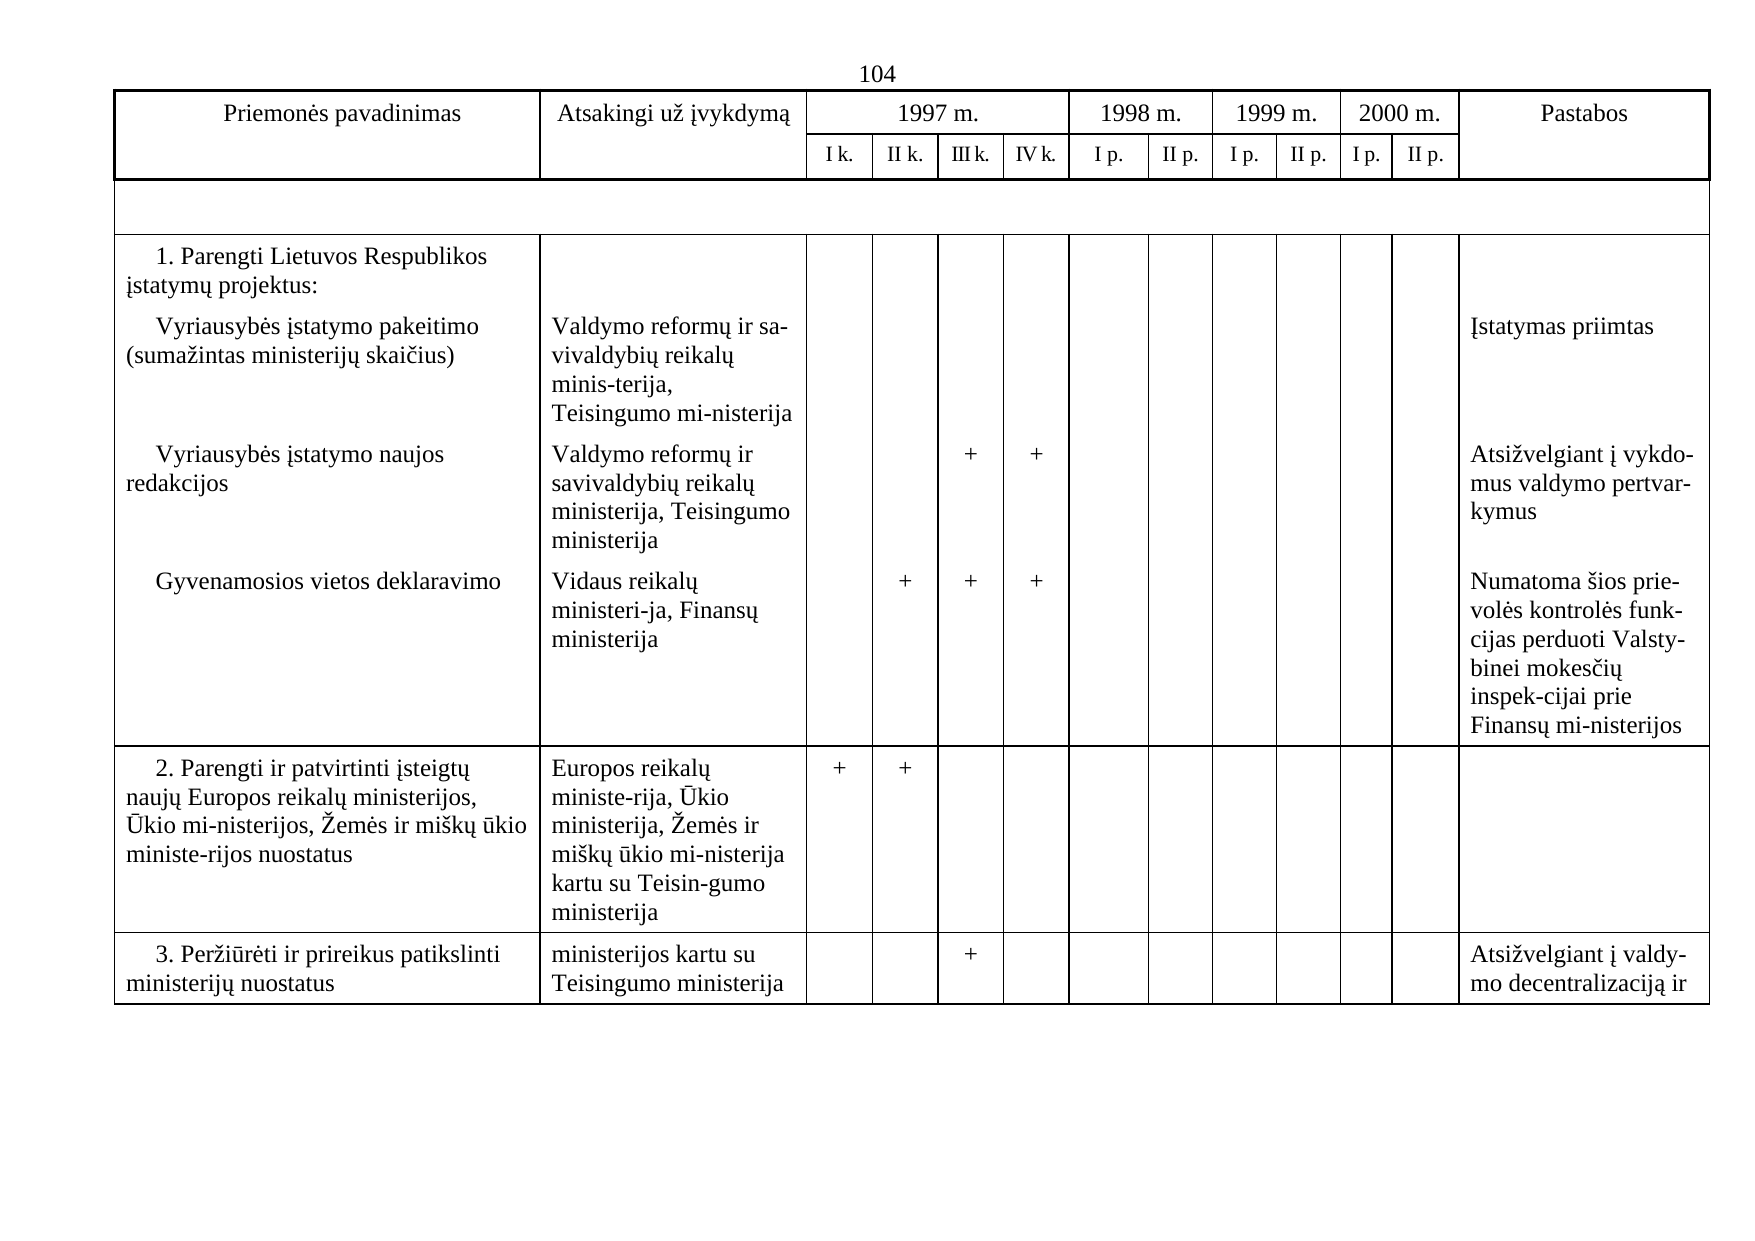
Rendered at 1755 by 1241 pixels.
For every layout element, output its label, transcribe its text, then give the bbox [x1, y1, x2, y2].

table_cell [807, 305, 872, 433]
table_cell + [1004, 433, 1068, 560]
table_cell [1070, 235, 1148, 305]
table_header 1999 m. [1213, 92, 1340, 133]
table_cell [1149, 433, 1212, 560]
table_cell [1149, 560, 1212, 745]
table_cell + [1004, 560, 1068, 745]
table_cell Vyriausybės įstatymo naujos redakcijos [115, 433, 539, 560]
table_cell Vidaus reikalų ministeri-ja, Finansų ministerija [541, 560, 806, 745]
table_cell + [939, 933, 1003, 1003]
table_cell [873, 433, 937, 560]
table_cell [1277, 747, 1340, 932]
table_cell [1393, 305, 1458, 433]
table_cell [115, 181, 1709, 233]
table_cell [1277, 305, 1340, 433]
table_cell Valdymo reformų ir savivaldybių reikalų ministerija, Teisingumo ministerija [541, 433, 806, 560]
table_cell [1341, 560, 1391, 745]
table_cell [1149, 305, 1212, 433]
table_cell [939, 747, 1003, 932]
table_cell II k. [873, 135, 937, 178]
table_header Atsakingi už įvykdymą [541, 92, 806, 133]
table_cell [1149, 747, 1212, 932]
table_cell [1277, 433, 1340, 560]
table_cell + [939, 433, 1003, 560]
table_cell 3. Peržiūrėti ir prireikus patikslinti ministerijų nuostatus [115, 933, 539, 1003]
table_header 1997 m. [807, 92, 1068, 133]
table_cell Numatoma šios prie-volės kontrolės funk-cijas perduoti Valsty-binei mokesčių inspek-cijai prie Finansų mi-nisterijos [1460, 560, 1709, 745]
table_cell [939, 305, 1003, 433]
table_cell + [873, 560, 937, 745]
table_cell III k. [939, 135, 1003, 178]
table_cell [1213, 747, 1276, 932]
table_cell [1070, 560, 1148, 745]
table_cell [1277, 235, 1340, 305]
table_cell IV k. [1004, 135, 1068, 178]
table_cell Gyvenamosios vietos deklaravimo [115, 560, 539, 745]
table_cell [1460, 235, 1709, 305]
table_cell [1213, 305, 1276, 433]
table_cell 2. Parengti ir patvirtinti įsteigtų naujų Europos reikalų ministerijos, Ūkio mi-nisterijos, Žemės ir miškų ūkio ministe-rijos nuostatus [115, 747, 539, 932]
table_cell II p. [1393, 135, 1458, 178]
table_cell [541, 235, 806, 305]
table_header Priemonės pavadinimas [116, 92, 539, 133]
table_cell [1460, 747, 1709, 932]
table_cell Atsižvelgiant į valdy-mo decentralizaciją ir [1460, 933, 1709, 1003]
table_cell [541, 133, 806, 178]
table_cell [1149, 235, 1212, 305]
table_cell Įstatymas priimtas [1460, 305, 1709, 433]
table_cell [1393, 560, 1458, 745]
table_cell [873, 305, 937, 433]
table_cell [807, 235, 872, 305]
table_cell I k. [807, 135, 872, 178]
table_cell [1393, 933, 1458, 1003]
table_cell [1213, 433, 1276, 560]
table_cell [1213, 235, 1276, 305]
table_cell I p. [1213, 135, 1276, 178]
table_cell [1341, 235, 1391, 305]
table_cell + [873, 747, 937, 932]
table_cell Vyriausybės įstatymo pakeitimo (sumažintas ministerijų skaičius) [115, 305, 539, 433]
table_cell [1070, 305, 1148, 433]
table_cell [873, 235, 937, 305]
table_cell II p. [1277, 135, 1340, 178]
table_header 1998 m. [1070, 92, 1212, 133]
table_cell [1277, 560, 1340, 745]
table_cell [1393, 235, 1458, 305]
table_cell [939, 235, 1003, 305]
table_cell [1149, 933, 1212, 1003]
table_cell [1277, 933, 1340, 1003]
table_cell [807, 933, 872, 1003]
table_header 2000 m. [1341, 92, 1458, 133]
table_cell ministerijos kartu su Teisingumo ministerija [541, 933, 806, 1003]
table_cell [1341, 305, 1391, 433]
table_cell [1070, 933, 1148, 1003]
table_cell Valdymo reformų ir sa-vivaldybių reikalų minis-terija, Teisingumo mi-nisterija [541, 305, 806, 433]
table_cell [116, 133, 539, 178]
table_cell [807, 433, 872, 560]
table_cell [1393, 747, 1458, 932]
table_cell [1341, 747, 1391, 932]
table_cell II p. [1149, 135, 1212, 178]
table_cell + [807, 747, 872, 932]
table_cell Atsižvelgiant į vykdo-mus valdymo pertvar-kymus [1460, 433, 1709, 560]
table_cell [1004, 235, 1068, 305]
table_cell [1004, 747, 1068, 932]
table_cell 1. Parengti Lietuvos Respublikos įstatymų projektus: [115, 235, 539, 305]
table_cell [1341, 433, 1391, 560]
table_cell [1393, 433, 1458, 560]
table_cell [873, 933, 937, 1003]
table_cell Europos reikalų ministe-rija, Ūkio ministerija, Žemės ir miškų ūkio mi-nisterija kartu su Teisin-gumo ministerija [541, 747, 806, 932]
table_cell [1070, 747, 1148, 932]
table_cell I p. [1070, 135, 1148, 178]
table_cell [1213, 560, 1276, 745]
table_cell [1341, 933, 1391, 1003]
table_cell [1070, 433, 1148, 560]
table_cell [1004, 933, 1068, 1003]
table_cell [807, 560, 872, 745]
table_header Pastabos [1460, 92, 1708, 133]
table_cell + [939, 560, 1003, 745]
table_cell [1213, 933, 1276, 1003]
table_cell [1460, 133, 1708, 178]
table_cell [1004, 305, 1068, 433]
table_cell I p. [1341, 135, 1391, 178]
